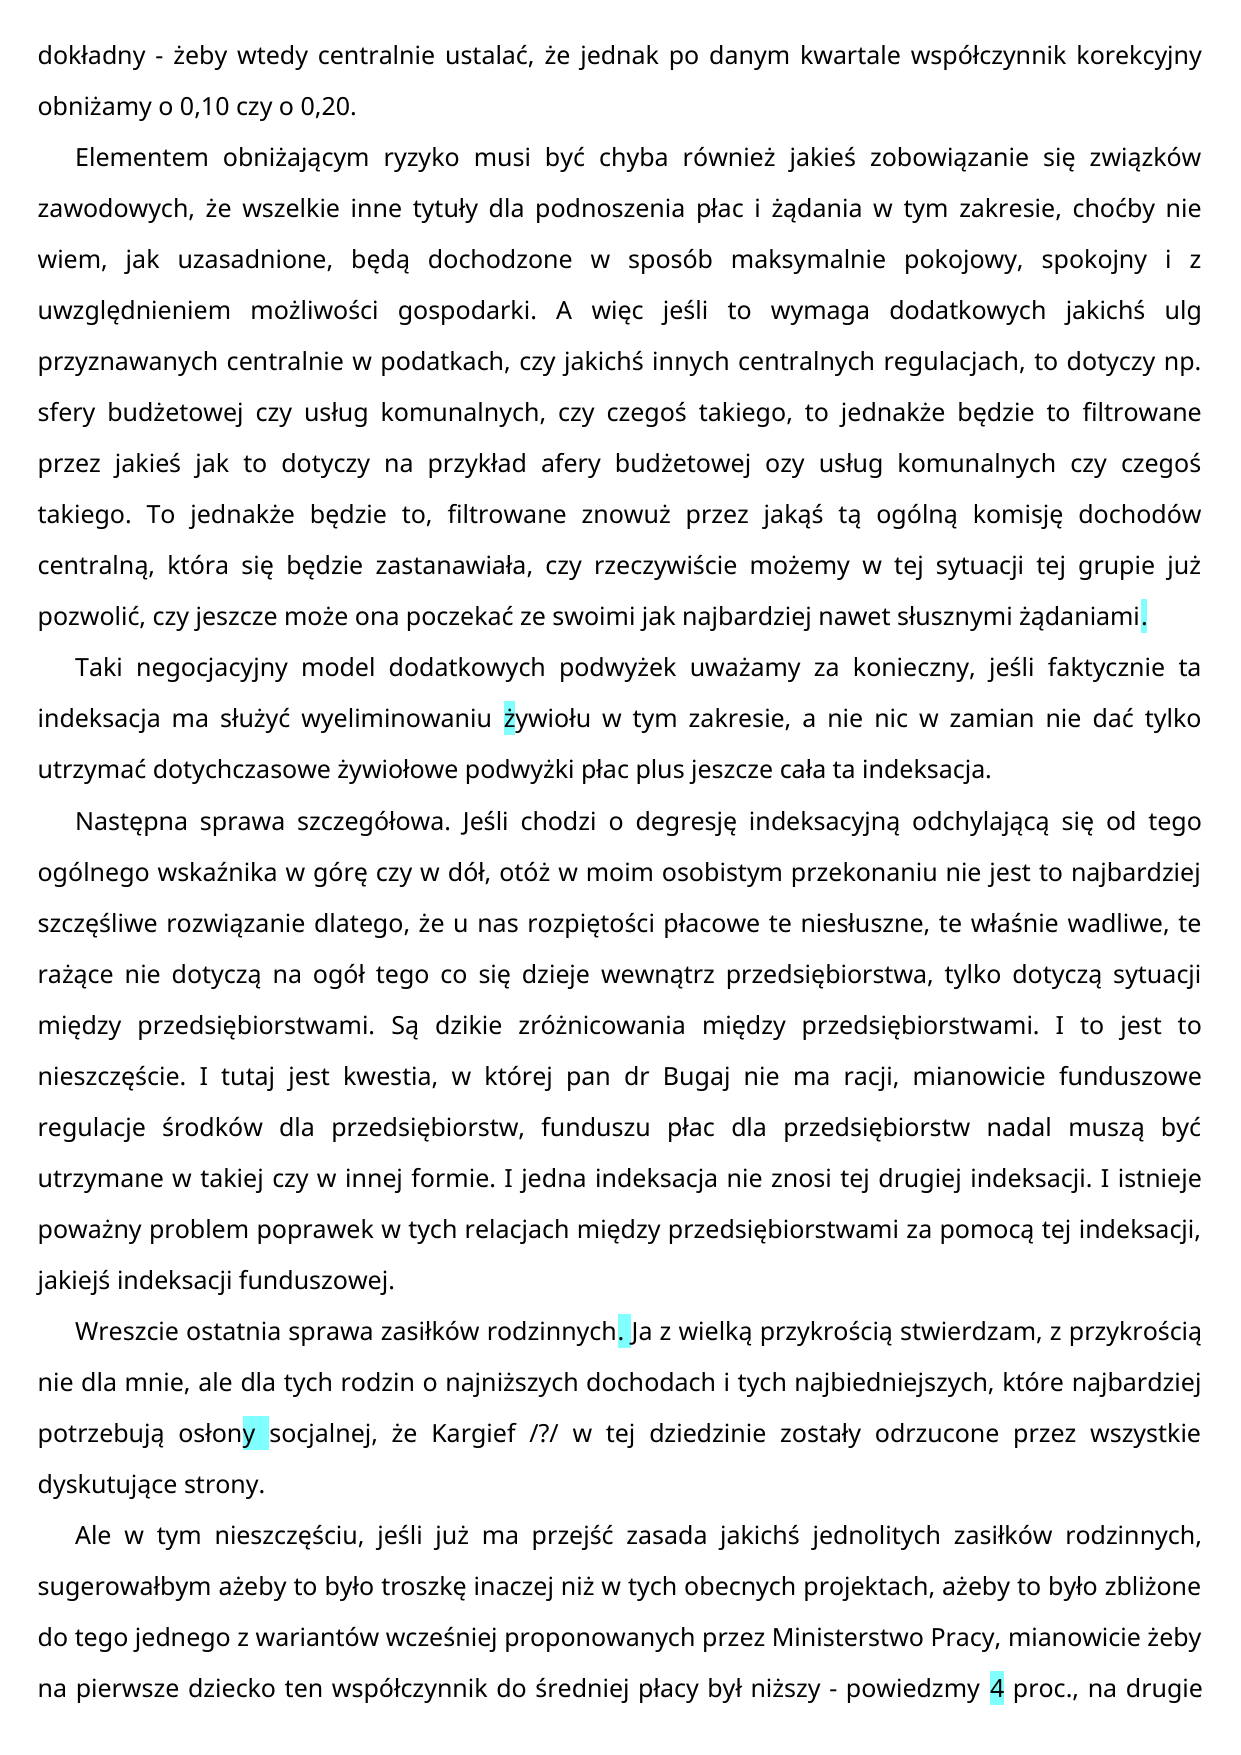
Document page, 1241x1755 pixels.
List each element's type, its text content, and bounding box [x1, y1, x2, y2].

text Następna sprawa szczegółowa. Jeśli chodzi o degresję indeksacyjną odchylającą się od tego ogólnego wskaźnika w górę czy w dół, otóż w moim osobistym przekonaniu nie jest to najbardziej szczęśliwe rozwiązanie dlatego, że u nas rozpiętości płacowe te niesłuszne, te właśnie wadliwe, te rażące nie dotyczą na ogół tego co się dzieje wewnątrz przedsiębiorstwa, tylko dotyczą sytuacji między przedsiębiorstwami. Są dzikie zróżnicowania między przedsiębiorstwami. I to jest to nieszczęście. I tutaj jest kwestia, w której pan dr Bugaj nie ma racji, mianowicie funduszowe regulacje środków dla przedsiębiorstw, funduszu płac dla przedsiębiorstw nadal muszą być utrzymane w takiej czy w innej formie. I jedna indeksacja nie znosi tej drugiej indeksacji. I istnieje poważny problem poprawek w tych relacjach między przedsiębiorstwami za pomocą tej indeksacji, jakiejś indeksacji funduszowej. [37, 803, 1203, 1297]
text Wreszcie ostatnia sprawa zasiłków rodzinnych. Ja z wielką przykrością stwierdzam, z przykrością nie dla mnie, ale dla tych rodzin o najniższych dochodach i tych najbiedniejszych, które najbardziej potrzebują osłony socjalnej, że Kargief /?/ w tej dziedzinie zostały odrzucone przez wszystkie dyskutujące strony. [37, 1313, 1203, 1501]
text Elementem obniżającym ryzyko musi być chyba również jakieś zobowiązanie się związków zawodowych, że wszelkie inne tytuły dla podnoszenia płac i żądania w tym zakresie, choćby nie wiem, jak uzasadnione, będą dochodzone w sposób maksymalnie pokojowy, spokojny i z uwzględnieniem możliwości gospodarki. A więc jeśli to wymaga dodatkowych jakichś ulg przyznawanych centralnie w podatkach, czy jakichś innych centralnych regulacjach, to dotyczy np. sfery budżetowej czy usług komunalnych, czy czegoś takiego, to jednakże będzie to filtrowane przez jakieś jak to dotyczy na przykład afery budżetowej ozy usług komunalnych czy czegoś takiego. To jednakże będzie to, filtrowane znowuż przez jakąś tą ogólną komisję dochodów centralną, która się będzie zastanawiała, czy rzeczywiście możemy w tej sytuacji tej grupie już pozwolić, czy jeszcze może ona poczekać ze swoimi jak najbardziej nawet słusznymi żądaniami. [37, 139, 1203, 633]
text dokładny - żeby wtedy centralnie ustalać, że jednak po danym kwartale współczynnik korekcyjny obniżamy o 0,10 czy o 0,20. [37, 37, 1203, 123]
text Taki negocjacyjny model dodatkowych podwyżek uważamy za konieczny, jeśli faktycznie ta indeksacja ma służyć wyeliminowaniu żywiołu w tym zakresie, a nie nic w zamian nie dać tylko utrzymać dotychczasowe żywiołowe podwyżki płac plus jeszcze cała ta indeksacja. [37, 650, 1203, 786]
text Ale w tym nieszczęściu, jeśli już ma przejść zasada jakichś jednolitych zasiłków rodzinnych, sugerowałbym ażeby to było troszkę inaczej niż w tych obecnych projektach, ażeby to było zbliżone do tego jednego z wariantów wcześniej proponowanych przez Ministerstwo Pracy, mianowicie żeby na pierwsze dziecko ten współczynnik do średniej płacy był niższy - powiedzmy 4 proc., na drugie [37, 1518, 1203, 1705]
